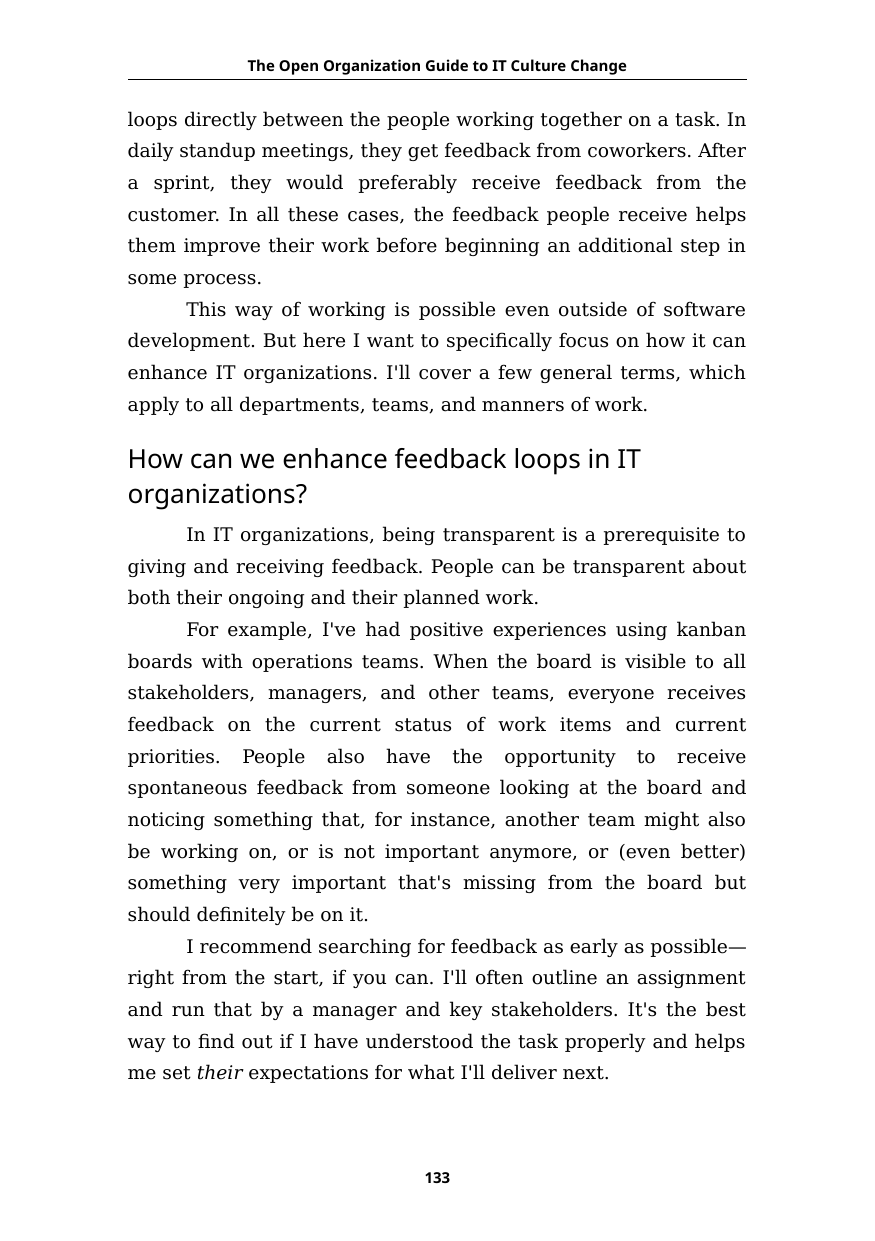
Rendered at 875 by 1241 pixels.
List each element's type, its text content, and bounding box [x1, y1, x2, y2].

subtitle How can we enhance feedback loops in IT organizations? [127, 440, 747, 511]
text For example, I've had positive experiences using kanban boards with operations teams. When the board is visible to all stakeholders, managers, and other teams, everyone receives feedback on the current status of work items and current priorities. People also have the opportunity to receive spontaneous feedback from someone looking at the board and noticing something that, for instance, another team might also be working on, or is not important anymore, or (even better) something very important that's missing from the board but should definitely be on it. [127, 619, 747, 926]
text I recommend searching for feedback as early as possible—right from the start, if you can. I'll often outline an assignment and run that by a manager and key stakeholders. It's the best way to find out if I have understood the task properly and helps me set their expectations for what I'll deliver next. [127, 936, 747, 1084]
text loops directly between the people working together on a task. In daily standup meetings, they get feedback from coworkers. After a sprint, they would preferably receive feedback from the customer. In all these cases, the feedback people receive helps them improve their work before beginning an additional step in some process. [127, 109, 747, 289]
text In IT organizations, being transparent is a prerequisite to giving and receiving feedback. People can be transparent about both their ongoing and their planned work. [127, 524, 747, 609]
text This way of working is possible even outside of software development. But here I want to specifically focus on how it can enhance IT organizations. I'll cover a few general terms, which apply to all departments, teams, and manners of work. [127, 299, 747, 416]
